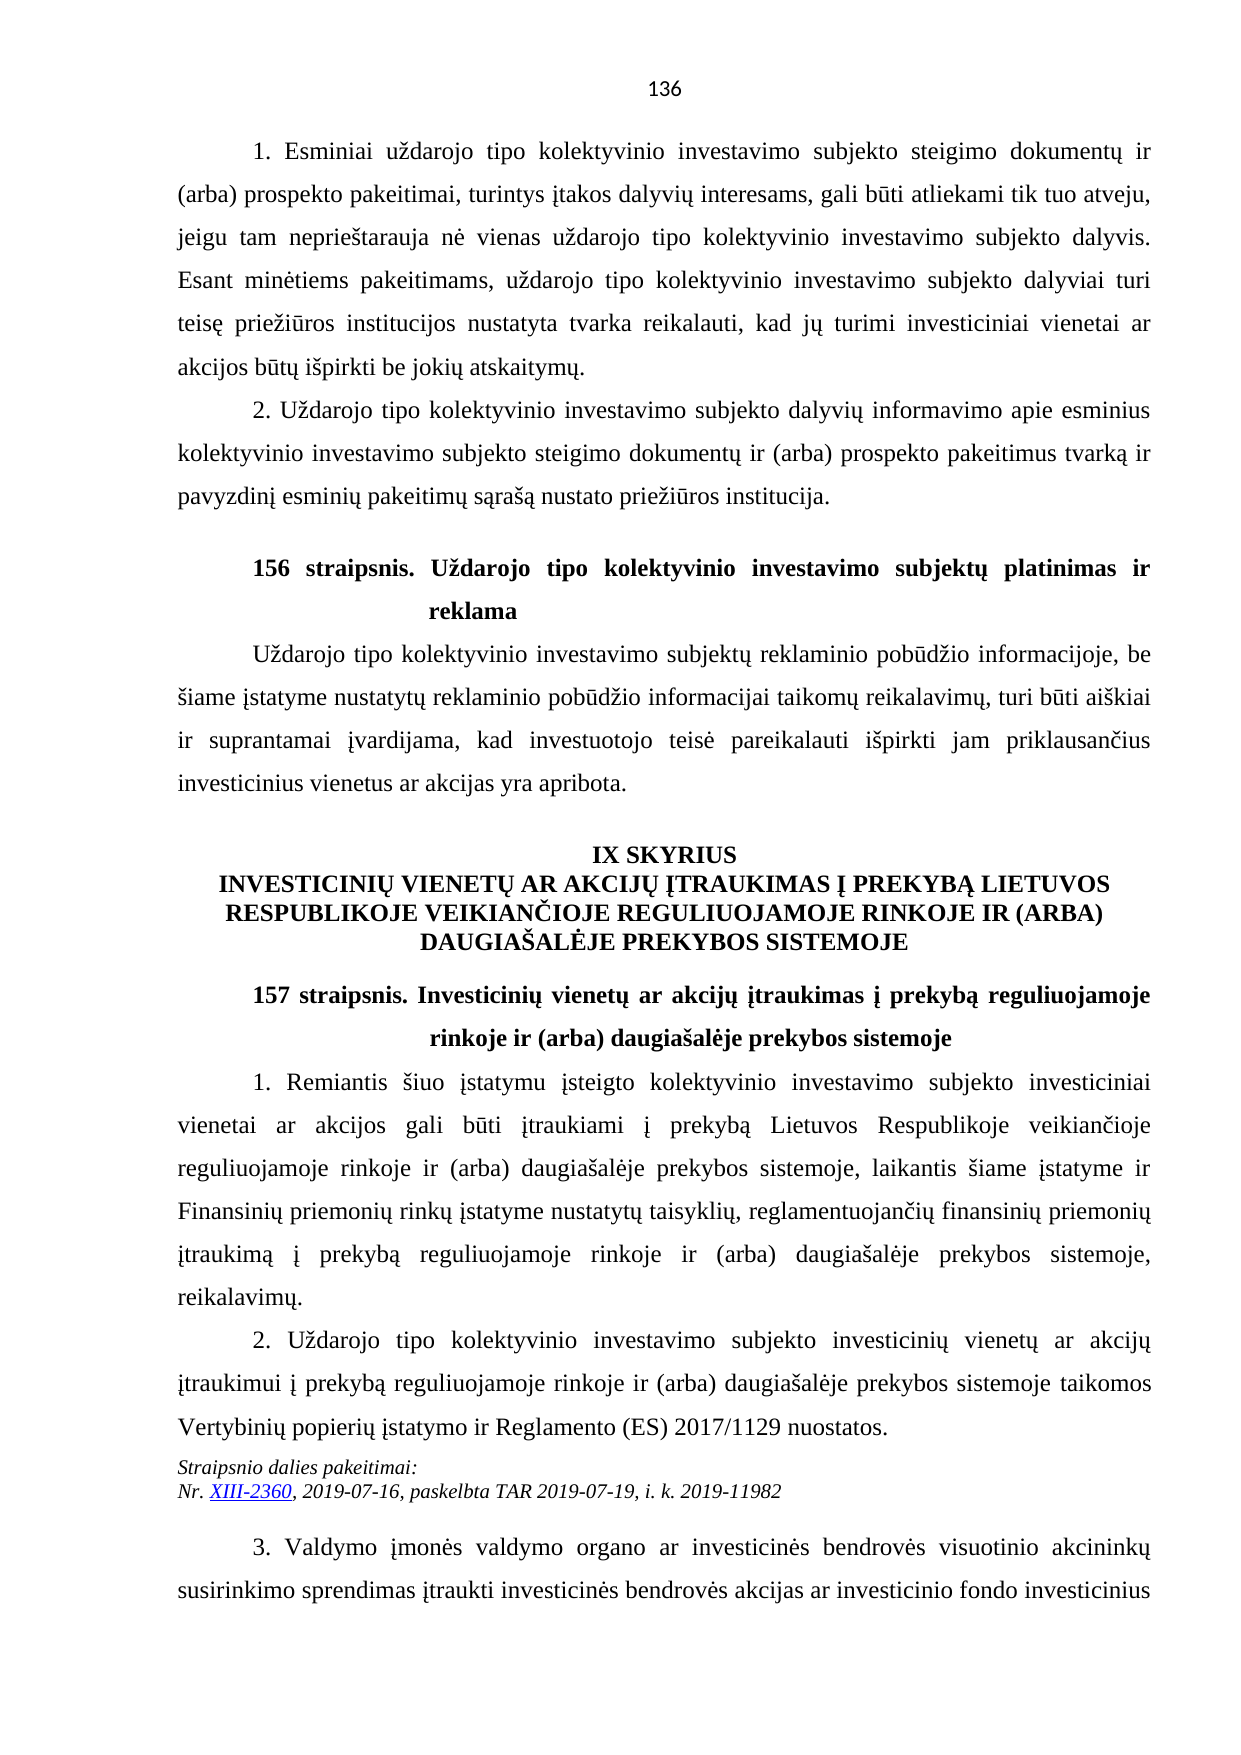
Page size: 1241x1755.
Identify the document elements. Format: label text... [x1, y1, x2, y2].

text 157 straipsnis. Investicinių vienetų ar akcijų įtraukimas į prekybą reguliuojamoje rinkoje ir (arba) daugiašalėje prekybos sistemoje [252, 980, 1152, 1052]
text 2. Uždarojo tipo kolektyvinio investavimo subjekto investicinių vienetų ar akcijų įtraukimui į prekybą reguliuojamoje rinkoje ir (arba) daugiašalėje prekybos sistemoje taikomos Vertybinių popierių įstatymo ir Reglamento (ES) 2017/1129 nuostatos. [177, 1325, 1152, 1440]
text 3. Valdymo įmonės valdymo organo ar investicinės bendrovės visuotinio akcininkų susirinkimo sprendimas įtraukti investicinės bendrovės akcijas ar investicinio fondo investicinius [177, 1532, 1152, 1603]
text 2. Uždarojo tipo kolektyvinio investavimo subjekto dalyvių informavimo apie esminius kolektyvinio investavimo subjekto steigimo dokumentų ir (arba) prospekto pakeitimus tvarką ir pavyzdinį esminių pakeitimų sąrašą nustato priežiūros institucija. [177, 395, 1152, 510]
text 1. Remiantis šiuo įstatymu įsteigto kolektyvinio investavimo subjekto investiciniai vienetai ar akcijos gali būti įtraukiami į prekybą Lietuvos Respublikoje veikiančioje reguliuojamoje rinkoje ir (arba) daugiašalėje prekybos sistemoje, laikantis šiame įstatyme ir Finansinių priemonių rinkų įstatyme nustatytų taisyklių, reglamentuojančių finansinių priemonių įtraukimą į prekybą reguliuojamoje rinkoje ir (arba) daugiašalėje prekybos sistemoje, reikalavimų. [177, 1067, 1152, 1311]
text INVESTICINIŲ VIENETŲ AR AKCIJŲ ĮTRAUKIMAS Į PREKYBĄ LIETUVOS RESPUBLIKOJE VEIKIANČIOJE REGULIUOJAMOJE RINKOJE IR (ARBA) DAUGIAŠALĖJE PREKYBOS SISTEMOJE [177, 869, 1152, 955]
text Straipsnio dalies pakeitimai: [177, 1455, 1152, 1479]
text Uždarojo tipo kolektyvinio investavimo subjektų reklaminio pobūdžio informacijoje, be šiame įstatyme nustatytų reklaminio pobūdžio informacijai taikomų reikalavimų, turi būti aiškiai ir suprantamai įvardijama, kad investuotojo teisė pareikalauti išpirkti jam priklausančius investicinius vienetus ar akcijas yra apribota. [177, 639, 1152, 797]
text 156 straipsnis. Uždarojo tipo kolektyvinio investavimo subjektų platinimas ir reklama [252, 553, 1152, 625]
text Nr. XIII-2360, 2019-07-16, paskelbta TAR 2019-07-19, i. k. 2019-11982 [177, 1479, 1152, 1503]
text IX SKYRIUS [177, 840, 1152, 869]
text 1. Esminiai uždarojo tipo kolektyvinio investavimo subjekto steigimo dokumentų ir (arba) prospekto pakeitimai, turintys įtakos dalyvių interesams, gali būti atliekami tik tuo atveju, jeigu tam neprieštarauja nė vienas uždarojo tipo kolektyvinio investavimo subjekto dalyvis. Esant minėtiems pakeitimams, uždarojo tipo kolektyvinio investavimo subjekto dalyviai turi teisę priežiūros institucijos nustatyta tvarka reikalauti, kad jų turimi investiciniai vienetai ar akcijos būtų išpirkti be jokių atskaitymų. [177, 136, 1152, 380]
